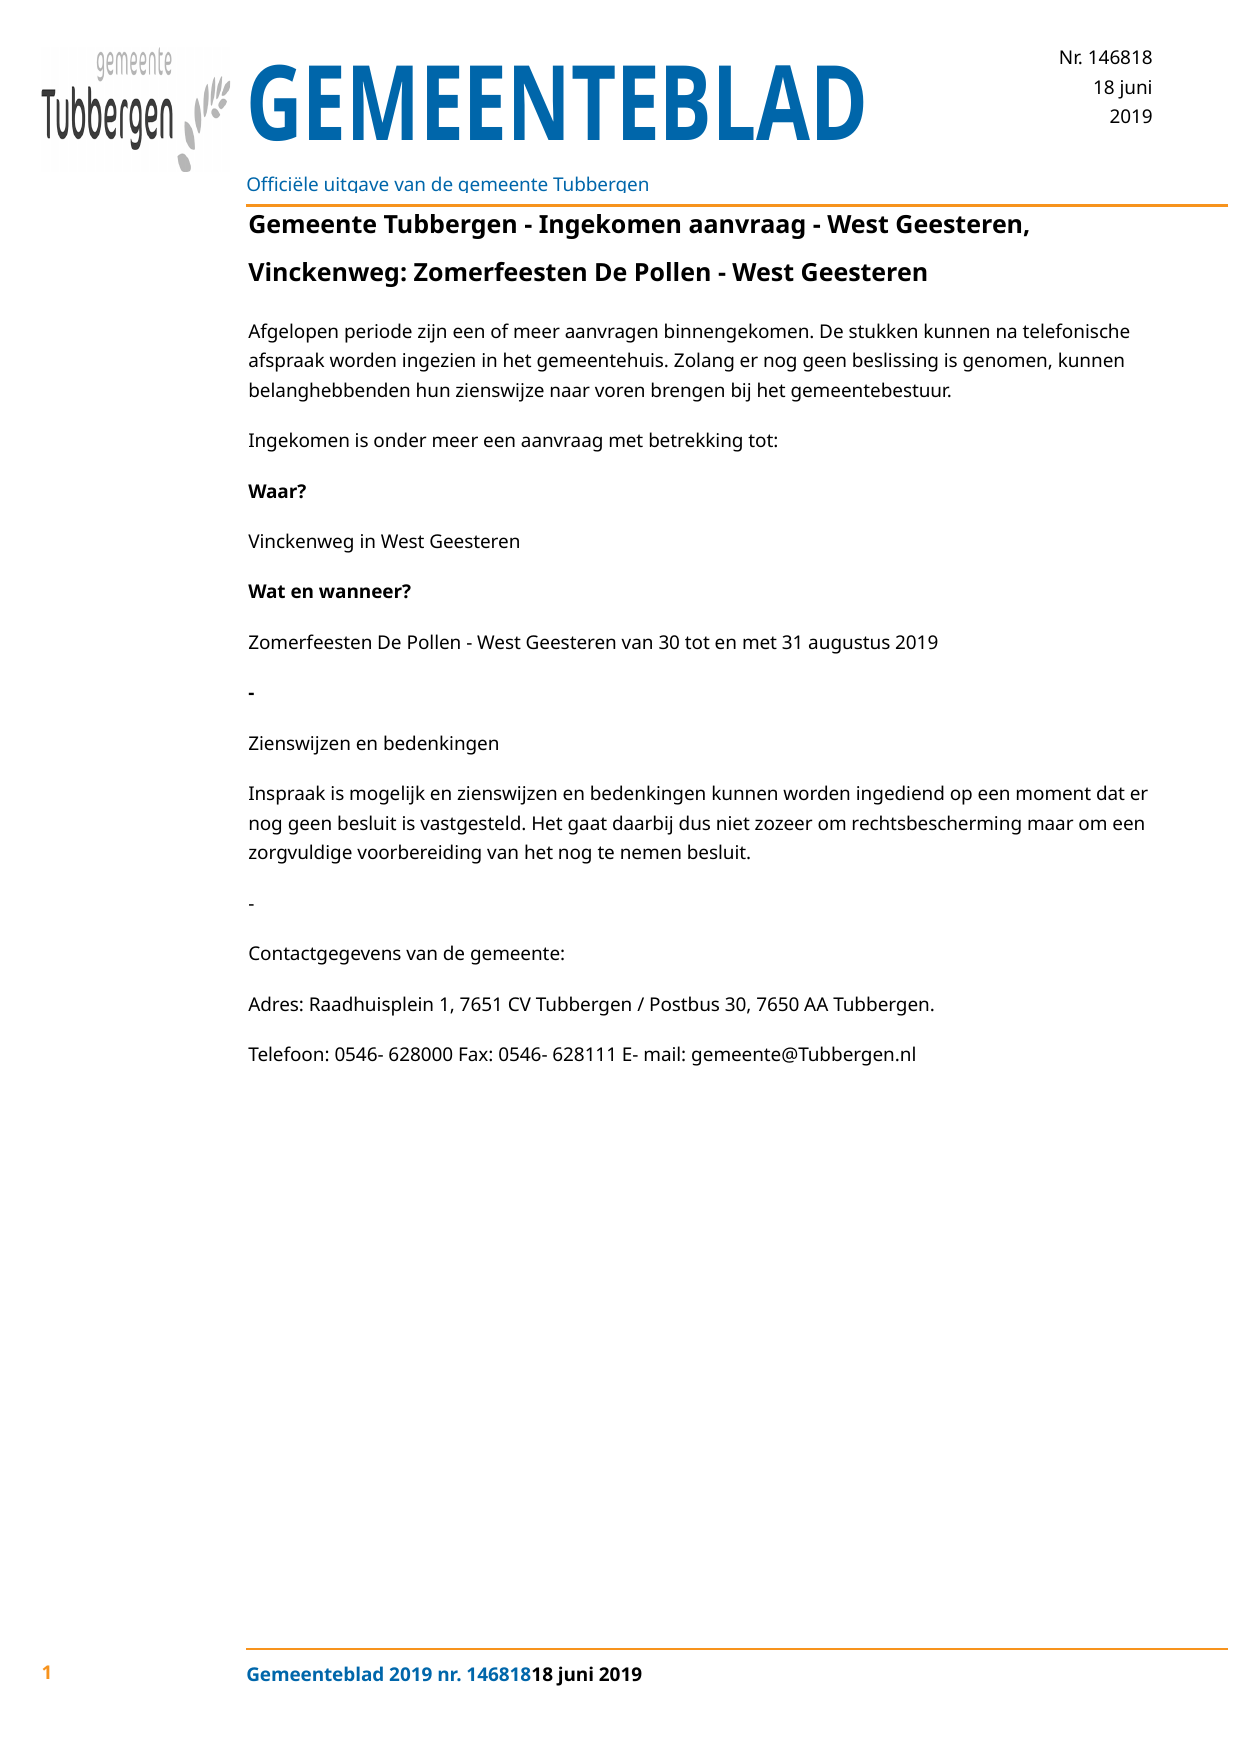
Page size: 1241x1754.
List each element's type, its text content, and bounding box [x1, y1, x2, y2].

text - [248, 679, 1152, 705]
text Gemeente Tubbergen - Ingekomen aanvraag - West Geesteren, Vinckenweg: Zomerfeesten De Pollen - West Geesteren [248, 207, 1152, 288]
text - [248, 890, 1152, 916]
text Inspraak is mogelijk en zienswijzen en bedenkingen kunnen worden ingediend op een moment dat er nog geen besluit is vastgesteld. Het gaat daarbij dus niet zozeer om rechtsbescherming maar om een zorgvuldige voorbereiding van het nog te nemen besluit. [248, 780, 1152, 865]
text Zomerfeesten De Pollen - West Geesteren van 30 tot en met 31 augustus 2019 [248, 629, 1152, 655]
text Adres: Raadhuisplein 1, 7651 CV Tubbergen / Postbus 30, 7650 AA Tubbergen. [248, 991, 1152, 1017]
text Telefoon: 0546- 628000 Fax: 0546- 628111 E- mail: gemeente@Tubbergen.nl [248, 1041, 1152, 1067]
text Zienswijzen en bedenkingen [248, 730, 1152, 756]
picture [41, 47, 231, 172]
text Waar? [248, 478, 1152, 504]
text Wat en wanneer? [248, 579, 1152, 604]
text Ingekomen is onder meer een aanvraag met betrekking tot: [248, 427, 1152, 453]
text Vinckenweg in West Geesteren [248, 528, 1152, 554]
text Afgelopen periode zijn een of meer aanvragen binnengekomen. De stukken kunnen na telefonische afspraak worden ingezien in het gemeentehuis. Zolang er nog geen beslissing is genomen, kunnen belanghebbenden hun zienswijze naar voren brengen bij het gemeentebestuur. [248, 318, 1152, 403]
text Contactgegevens van de gemeente: [248, 940, 1152, 966]
